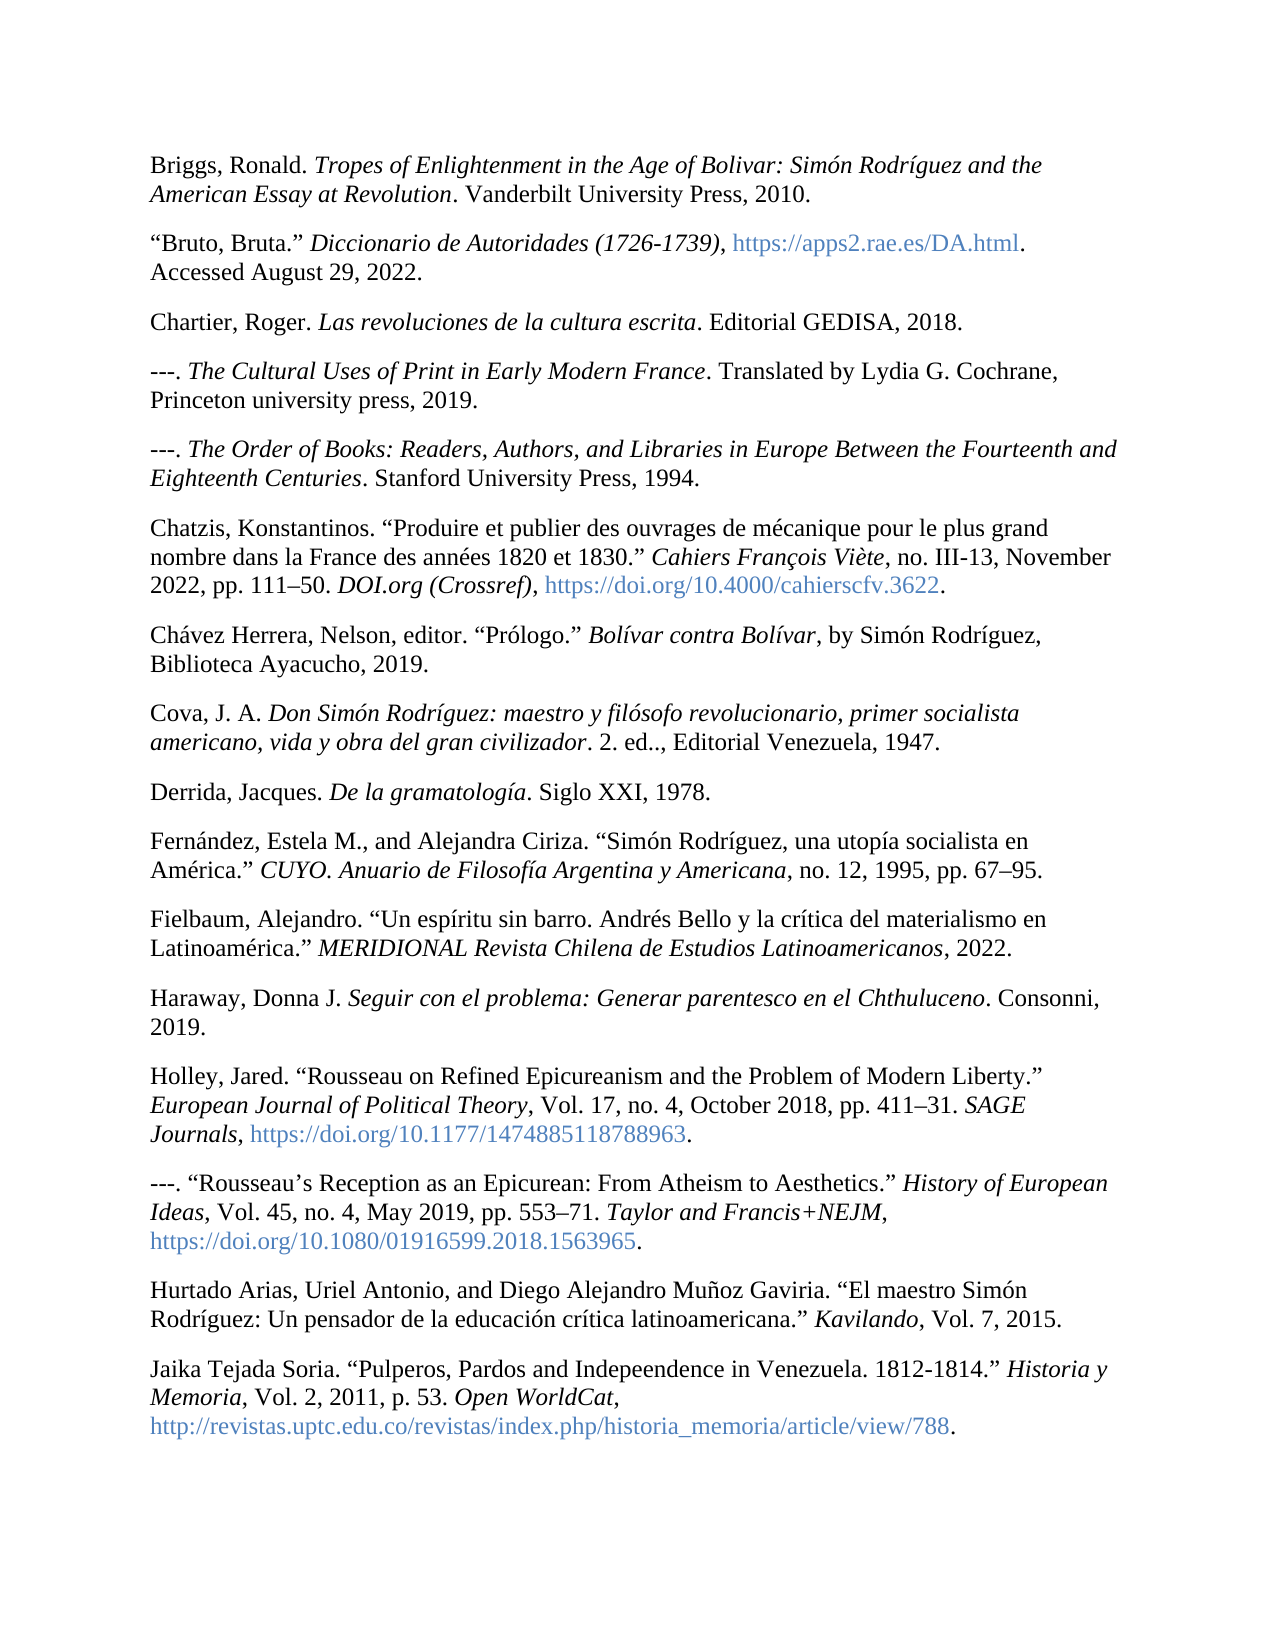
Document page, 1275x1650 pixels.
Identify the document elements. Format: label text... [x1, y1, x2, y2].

text Chávez Herrera, Nelson, editor. “Prólogo.” Bolívar contra Bolívar, by Simón Rodríguez, Biblioteca Ayacucho, 2019. [150, 620, 1125, 677]
text Chatzis, Konstantinos. “Produire et publier des ouvrages de mécanique pour le plus grand nombre dans la France des années 1820 et 1830.” Cahiers François Viète, no. III-13, November 2022, pp. 111–50. DOI.org (Crossref), https://doi.org/10.4000/cahierscfv.3622. [150, 513, 1125, 599]
text Jaika Tejada Soria. “Pulperos, Pardos and Indepeendence in Venezuela. 1812-1814.” Historia y Memoria, Vol. 2, 2011, p. 53. Open WorldCat, http://revistas.uptc.edu.co/revistas/index.php/historia_memoria/article/view/788. [150, 1354, 1125, 1440]
text “Bruto, Bruta.” Diccionario de Autoridades (1726-1739), https://apps2.rae.es/DA.html. Accessed August 29, 2022. [150, 228, 1125, 286]
text Fernández, Estela M., and Alejandra Ciriza. “Simón Rodríguez, una utopía socialista en América.” CUYO. Anuario de Filosofía Argentina y Americana, no. 12, 1995, pp. 67–95. [150, 826, 1125, 884]
text Cova, J. A. Don Simón Rodríguez: maestro y filósofo revolucionario, primer socialista americano, vida y obra del gran civilizador. 2. ed.., Editorial Venezuela, 1947. [150, 698, 1125, 756]
text Chartier, Roger. Las revoluciones de la cultura escrita. Editorial GEDISA, 2018. [150, 307, 1125, 335]
text Derrida, Jacques. De la gramatología. Siglo XXI, 1978. [150, 777, 1125, 805]
text Haraway, Donna J. Seguir con el problema: Generar parentesco en el Chthuluceno. Consonni, 2019. [150, 983, 1125, 1040]
text Briggs, Ronald. Tropes of Enlightenment in the Age of Bolivar: Simón Rodríguez and the American Essay at Revolution. Vanderbilt University Press, 2010. [150, 150, 1125, 207]
text ---. The Order of Books: Readers, Authors, and Libraries in Europe Between the Fourteenth and Eighteenth Centuries. Stanford University Press, 1994. [150, 434, 1125, 492]
text ---. “Rousseau’s Reception as an Epicurean: From Atheism to Aesthetics.” History of European Ideas, Vol. 45, no. 4, May 2019, pp. 553–71. Taylor and Francis+NEJM, https://doi.org/10.1080/01916599.2018.1563965. [150, 1168, 1125, 1254]
text Hurtado Arias, Uriel Antonio, and Diego Alejandro Muñoz Gaviria. “El maestro Simón Rodríguez: Un pensador de la educación crítica latinoamericana.” Kavilando, Vol. 7, 2015. [150, 1275, 1125, 1333]
text Holley, Jared. “Rousseau on Refined Epicureanism and the Problem of Modern Liberty.” European Journal of Political Theory, Vol. 17, no. 4, October 2018, pp. 411–31. SAGE Journals, https://doi.org/10.1177/1474885118788963. [150, 1061, 1125, 1147]
text Fielbaum, Alejandro. “Un espíritu sin barro. Andrés Bello y la crítica del materialismo en Latinoamérica.” MERIDIONAL Revista Chilena de Estudios Latinoamericanos, 2022. [150, 904, 1125, 962]
text ---. The Cultural Uses of Print in Early Modern France. Translated by Lydia G. Cochrane, Princeton university press, 2019. [150, 356, 1125, 414]
